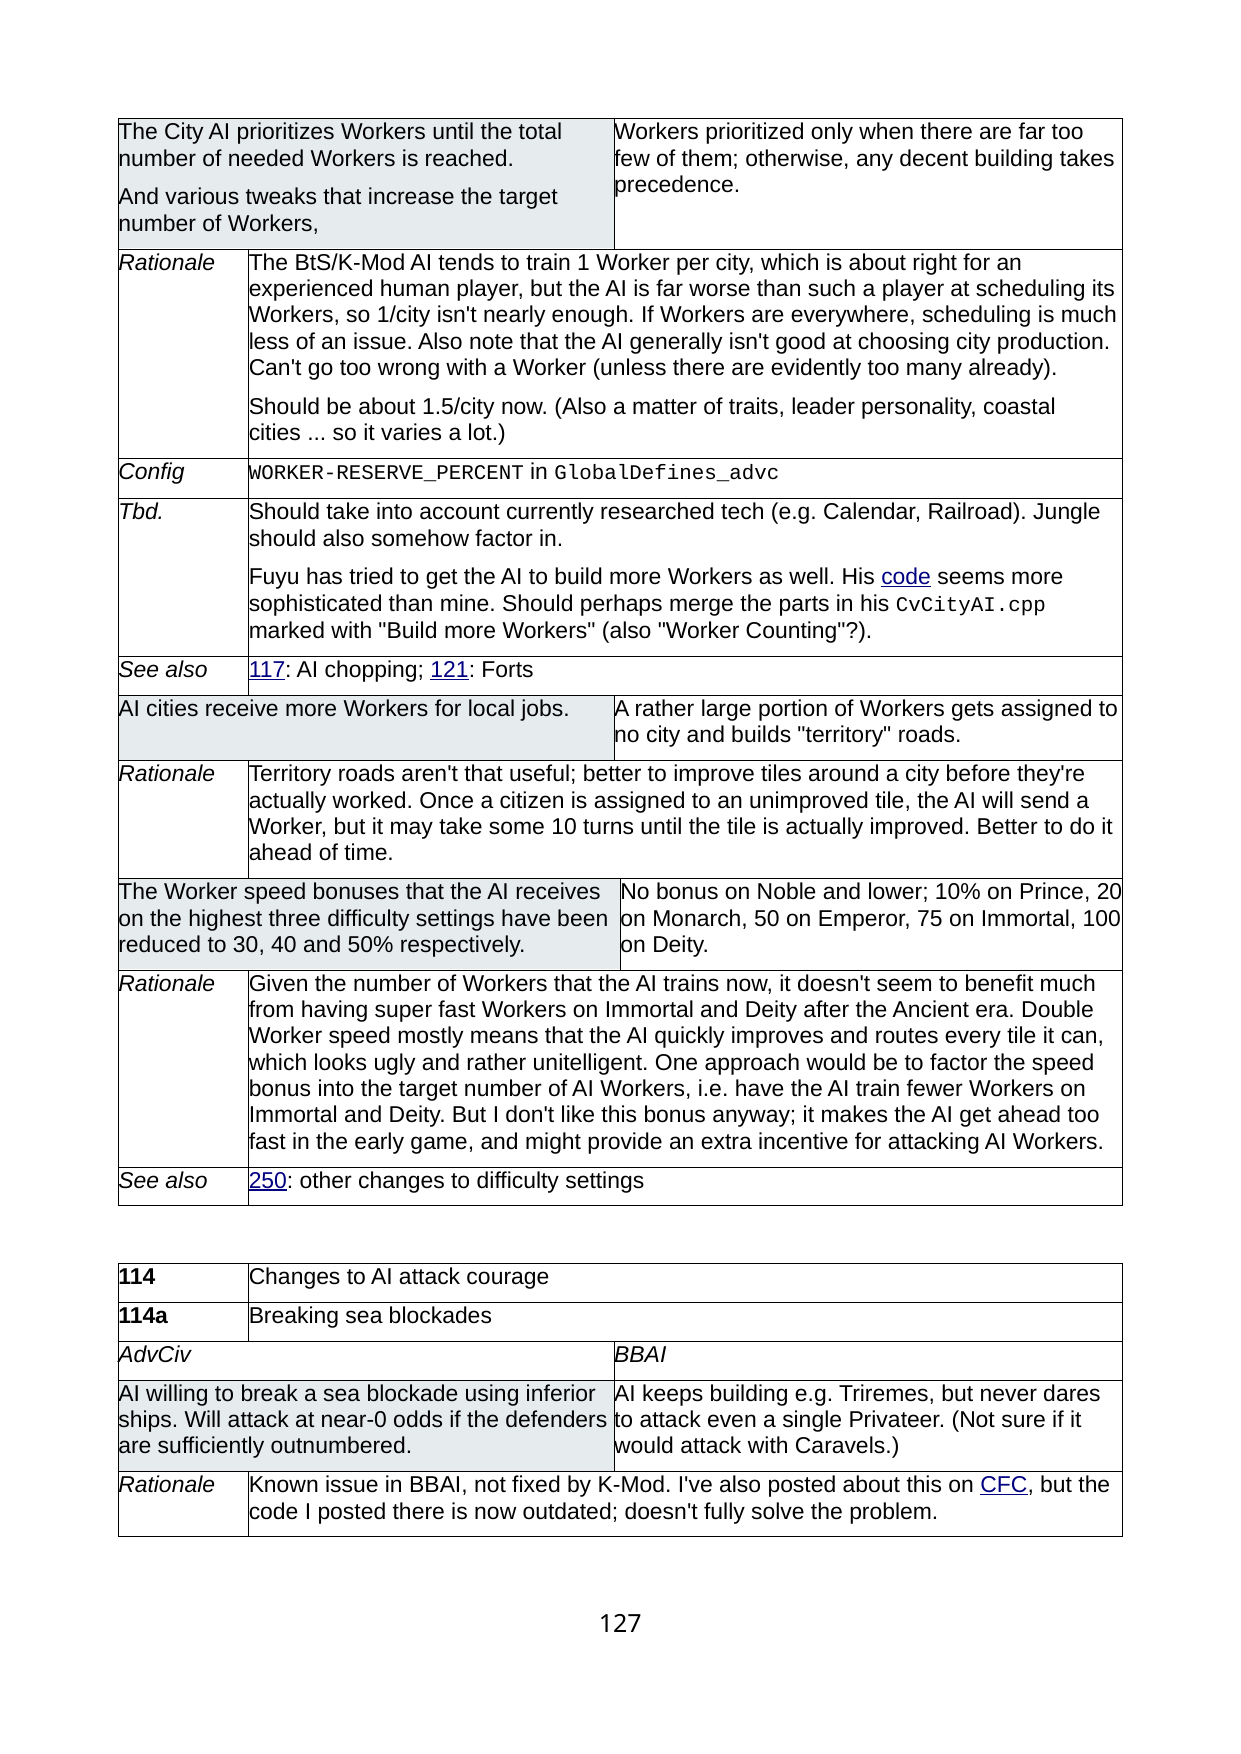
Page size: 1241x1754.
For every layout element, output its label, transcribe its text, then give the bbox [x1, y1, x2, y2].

table_cell See also [119, 1168, 248, 1205]
table_cell The Worker speed bonuses that the AI receives on the highest three difficulty settings have been reduced to 30, 40 and 50% respectively. [119, 879, 620, 969]
table_cell Given the number of Workers that the AI trains now, it doesn't seem to benefit much from having super fast Workers on Immortal and Deity after the Ancient era. Double Worker speed mostly means that the AI quickly improves and routes every tile it can, which looks ugly and rather unitelligent. One approach would be to factor the speed bonus into the target number of AI Workers, i.e. have the AI train fewer Workers on Immortal and Deity. But I don't like this bonus anyway; it makes the AI get ahead too fast in the early game, and might provide an extra incentive for attacking AI Workers. [249, 971, 1122, 1167]
table_cell 117: AI chopping; 121: Forts [249, 657, 1122, 695]
table_cell AdvCiv [119, 1342, 614, 1379]
table_cell AI cities receive more Workers for local jobs. [119, 696, 614, 760]
table_cell AI keeps building e.g. Triremes, but never dares to attack even a single Privateer. (Not sure if it would attack with Caravels.) [615, 1381, 1122, 1471]
table_cell BBAI [615, 1342, 1122, 1379]
table_header 114 [119, 1264, 248, 1302]
table_cell 250: other changes to difficulty settings [249, 1168, 1122, 1205]
table_cell Territory roads aren't that useful; better to improve tiles around a city before they're actually worked. Once a citizen is assigned to an unimproved tile, the AI will send a Worker, but it may take some 10 turns until the tile is actually improved. Better to do it ahead of time. [249, 761, 1122, 878]
table_cell AI willing to break a sea blockade using inferior ships. Will attack at near-0 odds if the defenders are sufficiently outnumbered. [119, 1381, 614, 1471]
table_cell Rationale [119, 761, 248, 878]
table_cell Rationale [119, 250, 248, 458]
table_cell No bonus on Noble and lower; 10% on Prince, 20 on Monarch, 50 on Emperor, 75 on Immortal, 100 on Deity. [621, 879, 1122, 969]
table_cell WORKER-RESERVE_PERCENT in GlobalDefines_advc [249, 459, 1122, 498]
table_cell Known issue in BBAI, not fixed by K-Mod. I've also posted about this on CFC, but the code I posted there is now outdated; doesn't fully solve the problem. [249, 1472, 1122, 1536]
table_cell Tbd. [119, 499, 248, 656]
table_cell A rather large portion of Workers gets assigned to no city and builds "territory" roads. [615, 696, 1122, 760]
table_cell Breaking sea blockades [249, 1303, 1122, 1341]
table_header Changes to AI attack courage [249, 1264, 1122, 1302]
table_cell The City AI prioritizes Workers until the total number of needed Workers is reached. And various tweaks that increase the target number of Workers, [119, 119, 614, 248]
table_cell 114a [119, 1303, 248, 1341]
table_cell Rationale [119, 971, 248, 1167]
table_cell Config [119, 459, 248, 498]
table_cell Workers prioritized only when there are far too few of them; otherwise, any decent building takes precedence. [615, 119, 1122, 248]
table_cell Should take into account currently researched tech (e.g. Calendar, Railroad). Jungle should also somehow factor in. Fuyu has tried to get the AI to build more Workers as well. His code seems more sophisticated than mine. Should perhaps merge the parts in his CvCityAI.cpp marked with "Build more Workers" (also "Worker Counting"?). [249, 499, 1122, 656]
table_cell The BtS/K-Mod AI tends to train 1 Worker per city, which is about right for an experienced human player, but the AI is far worse than such a player at scheduling its Workers, so 1/city isn't nearly enough. If Workers are everywhere, scheduling is much less of an issue. Also note that the AI generally isn't good at choosing city production. Can't go too wrong with a Worker (unless there are evidently too many already). Should be about 1.5/city now. (Also a matter of traits, leader personality, coastal cities ... so it varies a lot.) [249, 250, 1122, 458]
table_cell Rationale [119, 1472, 248, 1536]
table_cell See also [119, 657, 248, 695]
